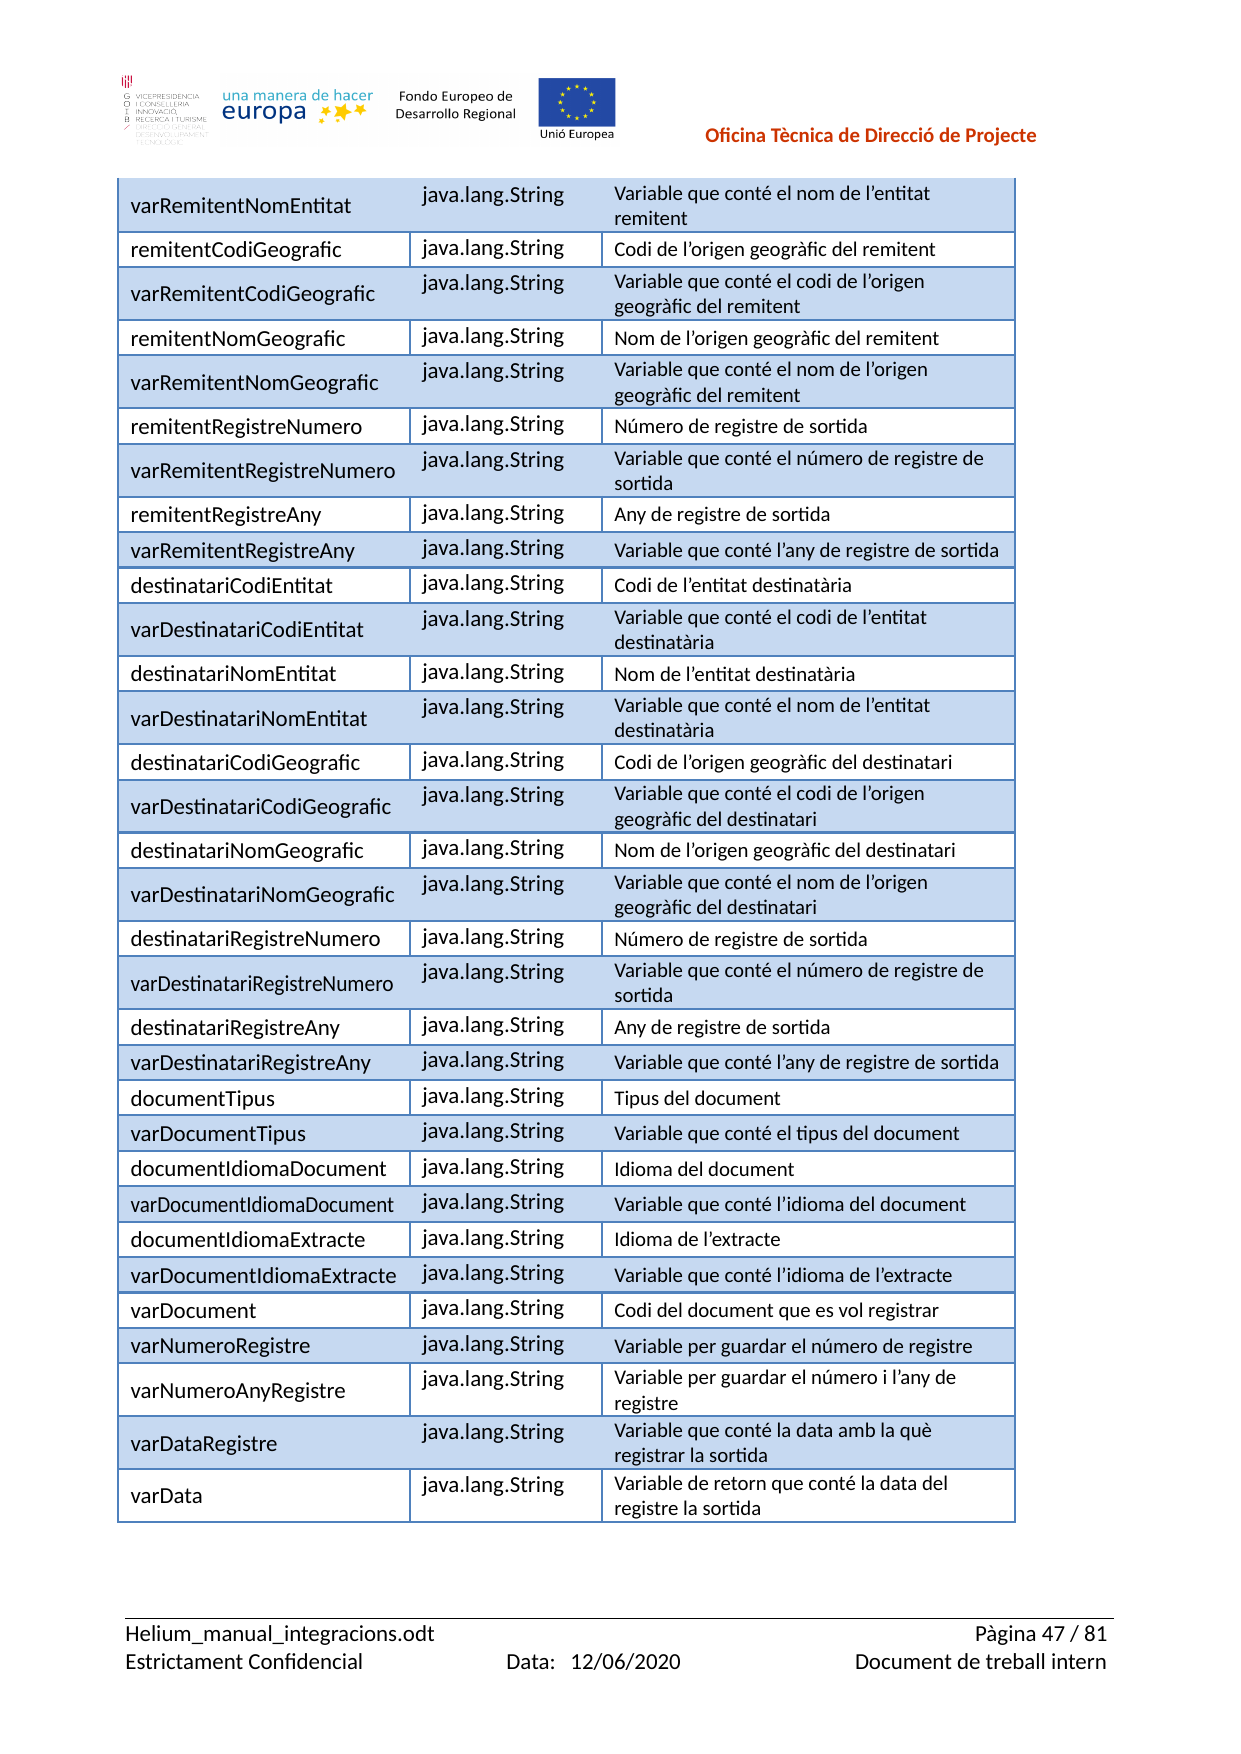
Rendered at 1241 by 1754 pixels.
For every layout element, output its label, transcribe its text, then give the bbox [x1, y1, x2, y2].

table_cell java.lang.String [411, 1010, 601, 1043]
table_cell Variable que conté el nom de l’entitat remitent [602, 178, 1014, 231]
table_cell varRemitentNomEntitat [119, 178, 410, 231]
table_cell Variable de retorn que conté la data del registre la sortida [603, 1470, 1014, 1521]
table_cell Tipus del document [603, 1081, 1014, 1114]
table_cell varDestinatariNomGeografic [119, 869, 410, 920]
table_cell Variable que conté l’any de registre de sortida [602, 533, 1014, 566]
table_cell java.lang.String [411, 1364, 601, 1415]
table_cell Idioma de l’extracte [603, 1223, 1014, 1256]
table_cell java.lang.String [410, 604, 602, 655]
table_cell varRemitentCodiGeografic [119, 268, 410, 319]
table_cell Variable que conté la data amb la què registrar la sortida [602, 1417, 1014, 1468]
table_cell Codi de l’origen geogràfic del destinatari [603, 745, 1014, 778]
picture [118, 73, 213, 147]
table_cell Any de registre de sortida [603, 1010, 1014, 1043]
table_cell java.lang.String [411, 922, 601, 955]
table_cell Nom de l’origen geogràfic del remitent [603, 321, 1014, 354]
table_cell java.lang.String [410, 1329, 602, 1362]
table_cell documentTipus [119, 1081, 409, 1114]
table_cell java.lang.String [411, 1470, 601, 1521]
table_cell varDestinatariNomEntitat [119, 692, 410, 743]
table_cell java.lang.String [410, 1046, 602, 1079]
table_cell Idioma del document [603, 1152, 1014, 1185]
table_cell java.lang.String [411, 1081, 601, 1114]
picture [219, 73, 621, 147]
table_cell varDataRegistre [119, 1417, 410, 1468]
table_cell Número de registre de sortida [603, 409, 1014, 443]
table_cell java.lang.String [410, 533, 602, 566]
table_cell Variable que conté el nom de l’origen geogràfic del destinatari [602, 869, 1014, 920]
table_cell destinatariRegistreAny [119, 1010, 409, 1043]
table_cell Variable que conté el codi de l’entitat destinatària [602, 604, 1014, 655]
table_cell destinatariNomEntitat [119, 657, 409, 690]
table_cell java.lang.String [410, 268, 602, 319]
table_cell java.lang.String [410, 869, 602, 920]
table_cell varData [119, 1470, 409, 1521]
table_cell Nom de l’entitat destinatària [603, 657, 1014, 690]
table_cell java.lang.String [410, 781, 602, 831]
table_cell java.lang.String [410, 178, 602, 231]
table_cell java.lang.String [411, 834, 601, 867]
table_cell java.lang.String [411, 1223, 601, 1256]
table_cell varRemitentNomGeografic [119, 356, 410, 407]
table_cell remitentNomGeografic [119, 321, 409, 354]
table_cell java.lang.String [411, 1152, 601, 1185]
table_cell varRemitentRegistreAny [119, 533, 410, 566]
table_cell varNumeroAnyRegistre [119, 1364, 409, 1415]
table_cell Any de registre de sortida [603, 498, 1014, 531]
table_cell varDestinatariRegistreNumero [119, 957, 410, 1008]
table_cell java.lang.String [411, 498, 601, 531]
table_cell Variable que conté el codi de l’origen geogràfic del destinatari [602, 781, 1014, 831]
table_cell destinatariRegistreNumero [119, 922, 409, 955]
table_cell java.lang.String [410, 1116, 602, 1150]
table_cell Variable que conté el número de registre de sortida [602, 445, 1014, 496]
table_cell java.lang.String [410, 356, 602, 407]
table_cell java.lang.String [410, 445, 602, 496]
table_cell destinatariNomGeografic [119, 834, 409, 867]
table_cell varDocument [119, 1294, 409, 1327]
table_cell java.lang.String [411, 409, 601, 443]
table_cell Codi de l’origen geogràfic del remitent [603, 233, 1014, 266]
table_cell Codi de l’entitat destinatària [603, 569, 1014, 602]
table_cell java.lang.String [411, 657, 601, 690]
table_cell java.lang.String [410, 957, 602, 1008]
table_cell java.lang.String [410, 1187, 602, 1221]
table_cell varDocumentIdiomaDocument [119, 1187, 410, 1221]
table_cell Variable per guardar el número de registre [602, 1329, 1014, 1362]
table_cell Codi del document que es vol registrar [603, 1294, 1014, 1327]
table_cell java.lang.String [410, 1417, 602, 1468]
table_cell Nom de l’origen geogràfic del destinatari [603, 834, 1014, 867]
table_cell varDestinatariRegistreAny [119, 1046, 410, 1079]
table_cell varDestinatariCodiEntitat [119, 604, 410, 655]
table_cell destinatariCodiEntitat [119, 569, 409, 602]
table_cell java.lang.String [410, 1258, 602, 1291]
table_cell varNumeroRegistre [119, 1329, 410, 1362]
table_cell Variable que conté l’any de registre de sortida [602, 1046, 1014, 1079]
table_cell Variable que conté l’idioma del document [602, 1187, 1014, 1221]
table_cell java.lang.String [411, 745, 601, 778]
table_cell varRemitentRegistreNumero [119, 445, 410, 496]
table_cell destinatariCodiGeografic [119, 745, 409, 778]
table_cell Número de registre de sortida [603, 922, 1014, 955]
table_cell varDocumentTipus [119, 1116, 410, 1150]
table_cell Variable que conté el número de registre de sortida [602, 957, 1014, 1008]
table_cell remitentRegistreAny [119, 498, 409, 531]
table_cell java.lang.String [411, 321, 601, 354]
table_cell java.lang.String [411, 569, 601, 602]
table_cell Variable que conté el nom de l’origen geogràfic del remitent [602, 356, 1014, 407]
table_cell varDocumentIdiomaExtracte [119, 1258, 410, 1291]
table_cell documentIdiomaExtracte [119, 1223, 409, 1256]
table_cell remitentCodiGeografic [119, 233, 409, 266]
table_cell Variable per guardar el número i l’any de registre [603, 1364, 1014, 1415]
table_cell Variable que conté el codi de l’origen geogràfic del remitent [602, 268, 1014, 319]
table_cell Variable que conté el nom de l’entitat destinatària [602, 692, 1014, 743]
table_cell java.lang.String [410, 692, 602, 743]
table_cell java.lang.String [411, 233, 601, 266]
table_cell Variable que conté l’idioma de l’extracte [602, 1258, 1014, 1291]
table_cell java.lang.String [411, 1294, 601, 1327]
table_cell Variable que conté el tipus del document [602, 1116, 1014, 1150]
table_cell remitentRegistreNumero [119, 409, 409, 443]
table_cell documentIdiomaDocument [119, 1152, 409, 1185]
table_cell varDestinatariCodiGeografic [119, 781, 410, 831]
